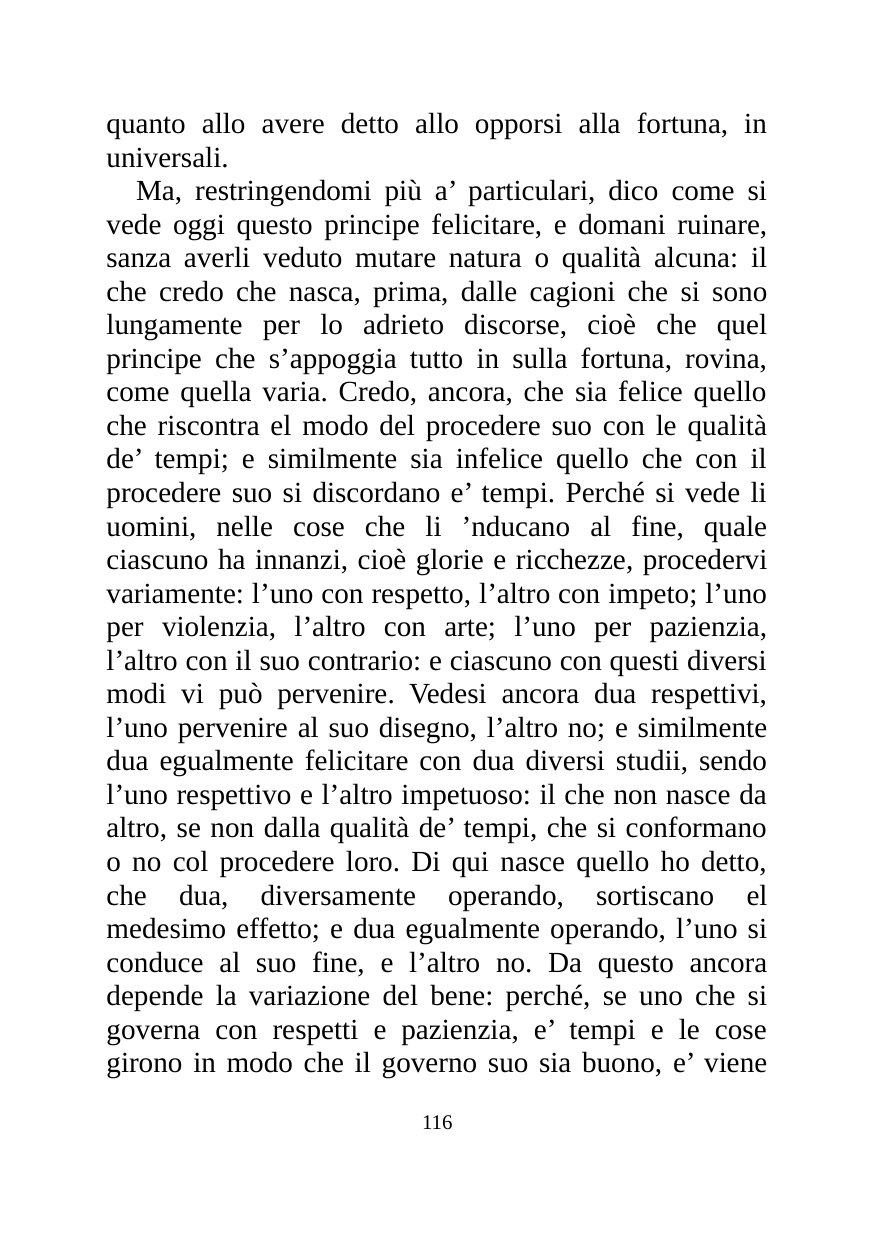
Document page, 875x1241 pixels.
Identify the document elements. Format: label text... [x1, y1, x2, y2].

text Ma, restringendomi più a’ particulari, dico come si vede oggi questo principe felicitare, e domani ruinare, sanza averli veduto mutare natura o qualità alcuna: il che credo che nasca, prima, dalle cagioni che si sono lungamente per lo adrieto discorse, cioè che quel principe che s’appoggia tutto in sulla fortuna, rovina, come quella varia. Credo, ancora, che sia felice quello che riscontra el modo del procedere suo con le qualità de’ tempi; e similmente sia infelice quello che con il procedere suo si discordano e’ tempi. Perché si vede li uomini, nelle cose che li ’nducano al fine, quale ciascuno ha innanzi, cioè glorie e ricchezze, procedervi variamente: l’uno con respetto, l’altro con impeto; l’uno per violenzia, l’altro con arte; l’uno per pazienzia, l’altro con il suo contrario: e ciascuno con questi diversi modi vi può pervenire. Vedesi ancora dua respettivi, l’uno pervenire al suo disegno, l’altro no; e similmente dua egualmente felicitare con dua diversi studii, sendo l’uno respettivo e l’altro impetuoso: il che non nasce da altro, se non dalla qualità de’ tempi, che si conformano o no col procedere loro. Di qui nasce quello ho detto, che dua, diversamente operando, sortiscano el medesimo effetto; e dua egualmente operando, l’uno si conduce al suo fine, e l’altro no. Da questo ancora depende la variazione del bene: perché, se uno che si governa con respetti e pazienzia, e’ tempi e le cose girono in modo che il governo suo sia buono, e’ viene [106, 173, 768, 1079]
text quanto allo avere detto allo opporsi alla fortuna, in universali. [106, 106, 768, 173]
